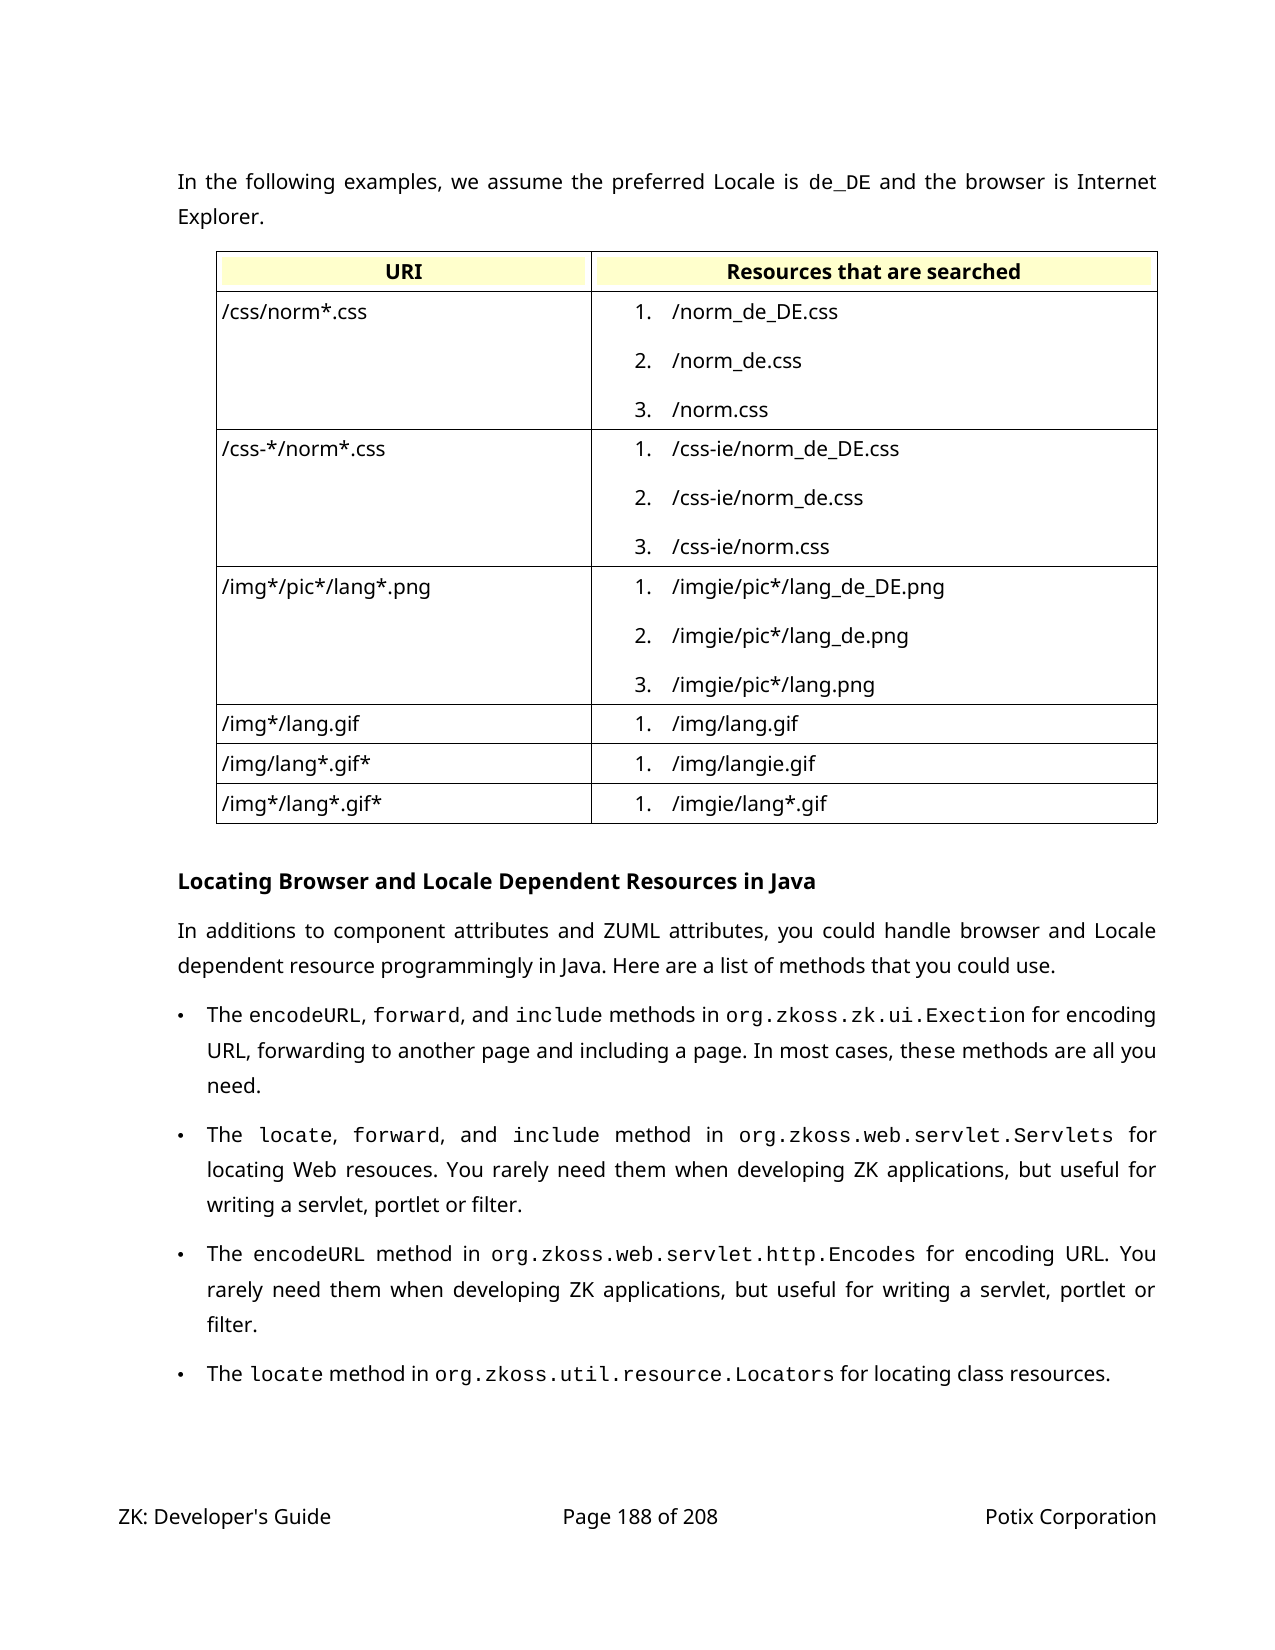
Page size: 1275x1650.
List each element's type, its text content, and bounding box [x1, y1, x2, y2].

list The locate, forward, and include method in org.zkoss.web.servlet.Servlets for locating Web resouces. You rarely need them when developing ZK applications, but useful for writing a servlet, portlet or filter. [177, 1120, 1157, 1219]
subtitle Locating Browser and Locale Dependent Resources in Java [177, 866, 1157, 896]
table_cell /img/langie.gif [592, 744, 1157, 783]
table_header Resources that are searched [592, 252, 1157, 291]
list The locate method in org.zkoss.util.resource.Locators for locating class resources. [177, 1359, 1157, 1388]
table_cell /img*/lang*.gif* [217, 784, 591, 823]
table_cell /img*/pic*/lang*.png [217, 567, 591, 704]
table_cell /imgie/pic*/lang_de_DE.png /imgie/pic*/lang_de.png /imgie/pic*/lang.png [592, 567, 1157, 704]
table_cell /norm_de_DE.css /norm_de.css /norm.css [592, 292, 1157, 429]
table_cell /css-*/norm*.css [217, 430, 591, 566]
table_cell /img/lang.gif [592, 705, 1157, 743]
list The encodeURL method in org.zkoss.web.servlet.http.Encodes for encoding URL. You rarely need them when developing ZK applications, but useful for writing a servlet, portlet or filter. [177, 1239, 1157, 1338]
table_cell /css/norm*.css [217, 292, 591, 429]
text In additions to component attributes and ZUML attributes, you could handle browser and Locale dependent resource programmingly in Java. Here are a list of methods that you could use. [177, 916, 1157, 980]
table_cell /imgie/lang*.gif [592, 784, 1157, 823]
table_cell /img*/lang.gif [217, 705, 591, 743]
table_cell /img/lang*.gif* [217, 744, 591, 783]
table_header URI [217, 252, 591, 291]
list The encodeURL, forward, and include methods in org.zkoss.zk.ui.Exection for encoding URL, forwarding to another page and including a page. In most cases, these methods are all you need. [177, 1000, 1157, 1099]
text In the following examples, we assume the preferred Locale is de_DE and the browser is Internet Explorer. [177, 167, 1157, 231]
table_cell /css-ie/norm_de_DE.css /css-ie/norm_de.css /css-ie/norm.css [592, 430, 1157, 566]
